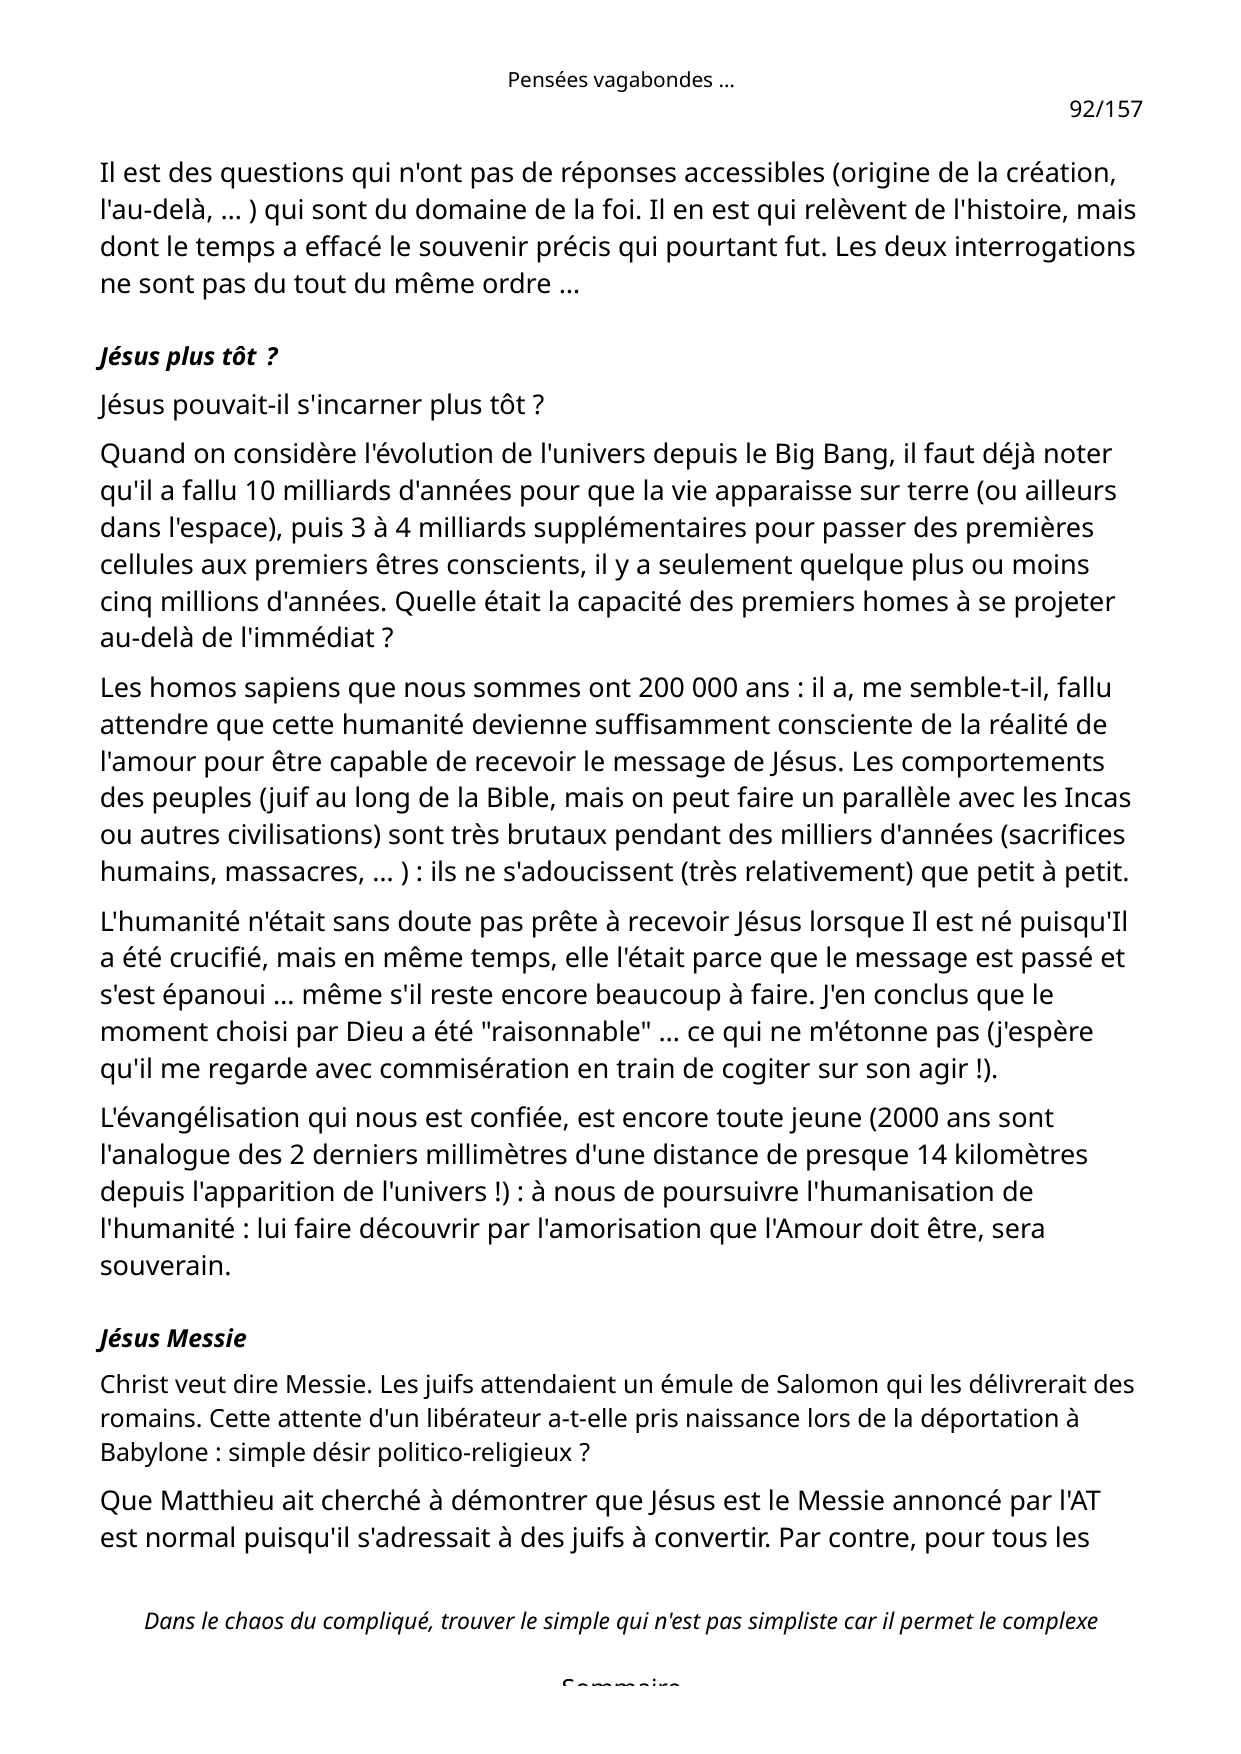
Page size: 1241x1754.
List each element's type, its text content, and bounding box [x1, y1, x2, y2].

text L'évangélisation qui nous est confiée, est encore toute jeune (2000 ans sont l'analogue des 2 derniers millimètres d'une distance de presque 14 kilomètres depuis l'apparition de l'univers !) : à nous de poursuivre l'humanisation de l'humanité : lui faire découvrir par l'amorisation que l'Amour doit être, sera souverain. [99, 1099, 1143, 1283]
text Quand on considère l'évolution de l'univers depuis le Big Bang, il faut déjà noter qu'il a fallu 10 milliards d'années pour que la vie apparaisse sur terre (ou ailleurs dans l'espace), puis 3 à 4 milliards supplémentaires pour passer des premières cellules aux premiers êtres conscients, il y a seulement quelque plus ou moins cinq millions d'années. Quelle était la capacité des premiers homes à se projeter au-delà de l'immédiat ? [99, 434, 1143, 656]
subtitle Jésus Messie [99, 1321, 1143, 1354]
text Christ veut dire Messie. Les juifs attendaient un émule de Salomon qui les délivrerait des romains. Cette attente d'un libérateur a-t-elle pris naissance lors de la déportation à Babylone : simple désir politico-religieux ? [99, 1367, 1143, 1469]
text Que Matthieu ait cherché à démontrer que Jésus est le Messie annoncé par l'AT est normal puisqu'il s'adressait à des juifs à convertir. Par contre, pour tous les [99, 1482, 1143, 1555]
text Les homos sapiens que nous sommes ont 200 000 ans : il a, me semble-t-il, fallu attendre que cette humanité devienne suffisamment consciente de la réalité de l'amour pour être capable de recevoir le message de Jésus. Les comportements des peuples (juif au long de la Bible, mais on peut faire un parallèle avec les Incas ou autres civilisations) sont très brutaux pendant des milliers d'années (sacrifices humains, massacres, … ) : ils ne s'adoucissent (très relativement) que petit à petit. [99, 668, 1143, 889]
text Jésus pouvait-il s'incarner plus tôt ? [99, 385, 1143, 422]
subtitle Jésus plus tôt ? [99, 339, 1143, 373]
text L'humanité n'était sans doute pas prête à recevoir Jésus lorsque Il est né puisqu'Il a été crucifié, mais en même temps, elle l'était parce que le message est passé et s'est épanoui … même s'il reste encore beaucoup à faire. J'en conclus que le moment choisi par Dieu a été "raisonnable" … ce qui ne m'étonne pas (j'espère qu'il me regarde avec commisération en train de cogiter sur son agir !). [99, 902, 1143, 1086]
text Il est des questions qui n'ont pas de réponses accessibles (origine de la création, l'au-delà, … ) qui sont du domaine de la foi. Il en est qui relèvent de l'histoire, mais dont le temps a effacé le souvenir précis qui pourtant fut. Les deux interrogations ne sont pas du tout du même ordre … [99, 154, 1143, 301]
